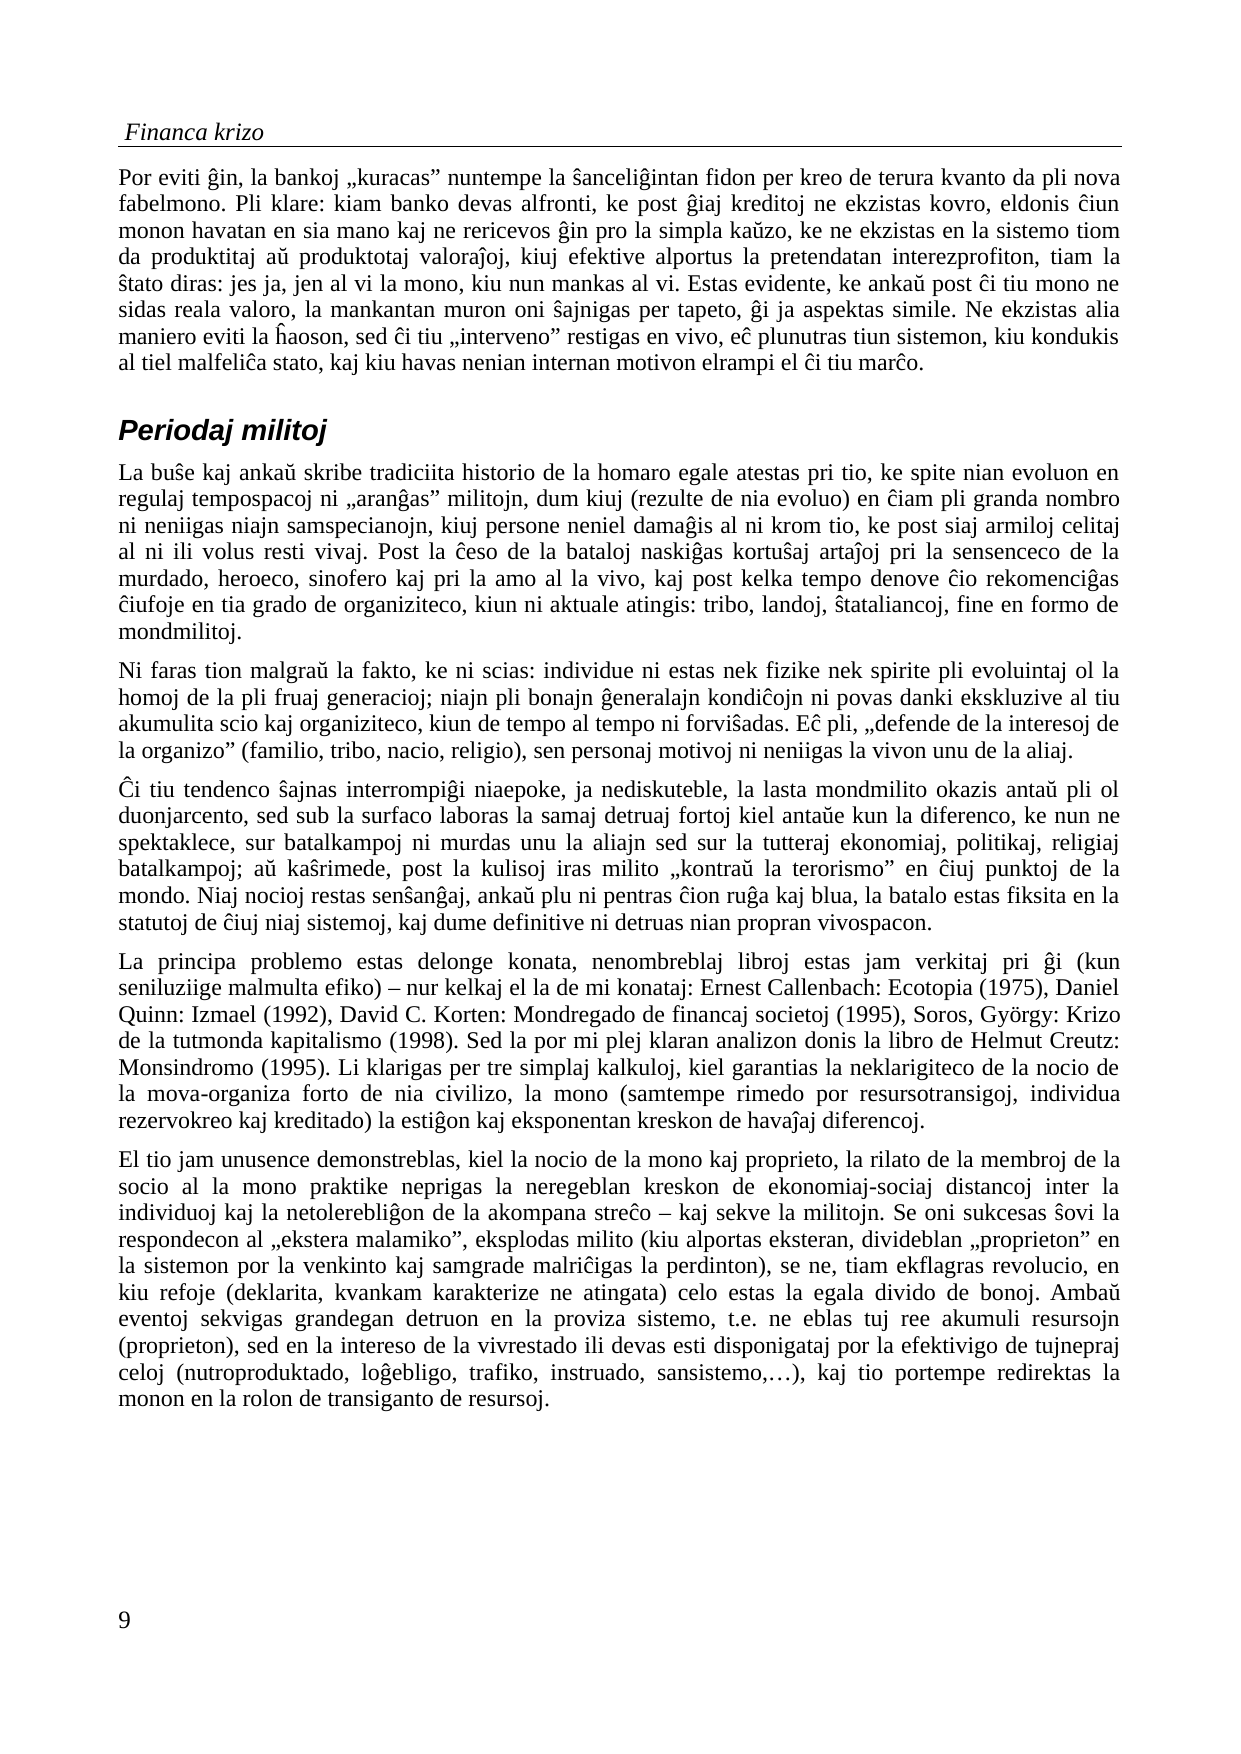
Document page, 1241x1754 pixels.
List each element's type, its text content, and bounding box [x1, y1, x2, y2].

text Por eviti ĝin, la bankoj „kuracas” nuntempe la ŝanceliĝintan fidon per kreo de terura kvanto da pli nova fabelmono. Pli klare: kiam banko devas alfronti, ke post ĝiaj kreditoj ne ekzistas kovro, eldonis ĉiun monon havatan en sia mano kaj ne rericevos ĝin pro la simpla kaŭzo, ke ne ekzistas en la sistemo tiom da produktitaj aŭ produktotaj valoraĵoj, kiuj efektive alportus la pretendatan interezprofiton, tiam la ŝtato diras: jes ja, jen al vi la mono, kiu nun mankas al vi. Estas evidente, ke ankaŭ post ĉi tiu mono ne sidas reala valoro, la mankantan muron oni ŝajnigas per tapeto, ĝi ja aspektas simile. Ne ekzistas alia maniero eviti la ĥaoson, sed ĉi tiu „interveno” restigas en vivo, eĉ plunutras tiun sistemon, kiu kondukis al tiel malfeliĉa stato, kaj kiu havas nenian internan motivon elrampi el ĉi tiu marĉo. [118, 164, 1122, 376]
text Ĉi tiu tendenco ŝajnas interrompiĝi niaepoke, ja nediskuteble, la lasta mondmilito okazis antaŭ pli ol duonjarcento, sed sub la surfaco laboras la samaj detruaj fortoj kiel antaŭe kun la diferenco, ke nun ne spektaklece, sur batalkampoj ni murdas unu la aliajn sed sur la tutteraj ekonomiaj, politikaj, religiaj batalkampoj; aŭ kaŝrimede, post la kulisoj iras milito „kontraŭ la terorismo” en ĉiuj punktoj de la mondo. Niaj nocioj restas senŝanĝaj, ankaŭ plu ni pentras ĉion ruĝa kaj blua, la batalo estas fiksita en la statutoj de ĉiuj niaj sistemoj, kaj dume definitive ni detruas nian propran vivospacon. [118, 776, 1122, 935]
text Ni faras tion malgraŭ la fakto, ke ni scias: individue ni estas nek fizike nek spirite pli evoluintaj ol la homoj de la pli fruaj generacioj; niajn pli bonajn ĝeneralajn kondiĉojn ni povas danki ekskluzive al tiu akumulita scio kaj organiziteco, kiun de tempo al tempo ni forviŝadas. Eĉ pli, „defende de la interesoj de la organizo” (familio, tribo, nacio, religio), sen personaj motivoj ni neniigas la vivon unu de la aliaj. [118, 657, 1122, 763]
text La principa problemo estas delonge konata, nenombreblaj libroj estas jam verkitaj pri ĝi (kun seniluziige malmulta efiko) – nur kelkaj el la de mi konataj: Ernest Callenbach: Ecotopia (1975), Daniel Quinn: Izmael (1992), David C. Korten: Mondregado de financaj societoj (1995), Soros, György: Krizo de la tutmonda kapitalismo (1998). Sed la por mi plej klaran analizon donis la libro de Helmut Creutz: Monsindromo (1995). Li klarigas per tre simplaj kalkuloj, kiel garantias la neklarigiteco de la nocio de la mova-organiza forto de nia civilizo, la mono (samtempe rimedo por resursotransigoj, individua rezervokreo kaj kreditado) la estiĝon kaj eksponentan kreskon de havaĵaj diferencoj. [118, 948, 1122, 1134]
text La buŝe kaj ankaŭ skribe tradiciita historio de la homaro egale atestas pri tio, ke spite nian evoluon en regulaj tempospacoj ni „aranĝas” militojn, dum kiuj (rezulte de nia evoluo) en ĉiam pli granda nombro ni neniigas niajn samspecianojn, kiuj persone neniel damaĝis al ni krom tio, ke post siaj armiloj celitaj al ni ili volus resti vivaj. Post la ĉeso de la bataloj naskiĝas kortuŝaj artaĵoj pri la sensenceco de la murdado, heroeco, sinofero kaj pri la amo al la vivo, kaj post kelka tempo denove ĉio rekomenciĝas ĉiufoje en tia grado de organiziteco, kiun ni aktuale atingis: tribo, landoj, ŝtataliancoj, fine en formo de mondmilitoj. [118, 459, 1122, 645]
text El tio jam unusence demonstreblas, kiel la nocio de la mono kaj proprieto, la rilato de la membroj de la socio al la mono praktike neprigas la neregeblan kreskon de ekonomiaj-sociaj distancoj inter la individuoj kaj la netolerebliĝon de la akompana streĉo – kaj sekve la militojn. Se oni sukcesas ŝovi la respondecon al „ekstera malamiko”, eksplodas milito (kiu alportas eksteran, divideblan „proprieton” en la sistemon por la venkinto kaj samgrade malriĉigas la perdinton), se ne, tiam ekflagras revolucio, en kiu refoje (deklarita, kvankam karakterize ne atingata) celo estas la egala divido de bonoj. Ambaŭ eventoj sekvigas grandegan detruon en la proviza sistemo, t.e. ne eblas tuj ree akumuli resursojn (proprieton), sed en la intereso de la vivrestado ili devas esti disponigataj por la efektivigo de tujnepraj celoj (nutroproduktado, loĝebligo, trafiko, instruado, sansistemo,…), kaj tio portempe redirektas la monon en la rolon de transiganto de resursoj. [118, 1146, 1122, 1412]
subtitle Periodaj militoj [118, 414, 1122, 446]
